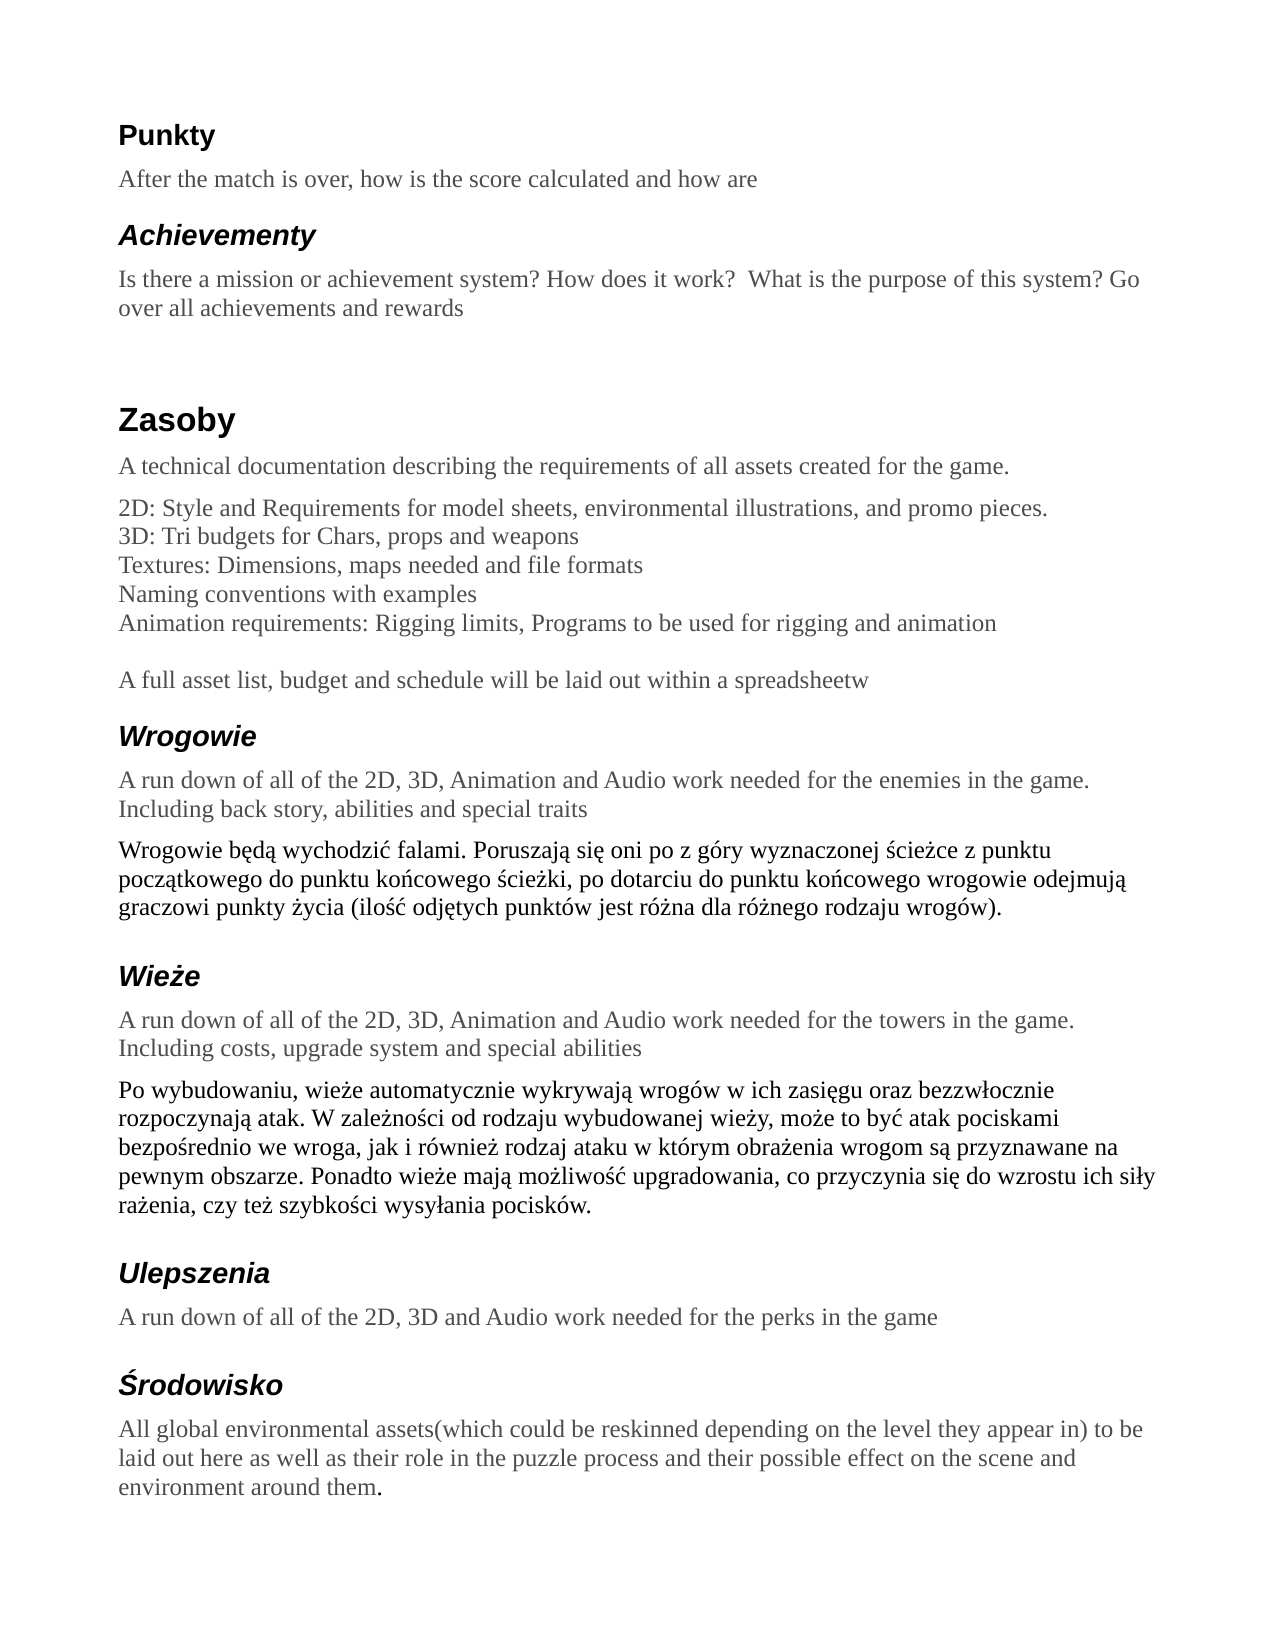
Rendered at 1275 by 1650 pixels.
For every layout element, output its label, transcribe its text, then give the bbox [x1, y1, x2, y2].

subtitle Wieże [118, 959, 1157, 992]
subtitle Punkty [118, 118, 1157, 152]
text A run down of all of the 2D, 3D and Audio work needed for the perks in the game [118, 1302, 1157, 1331]
text A full asset list, budget and schedule will be laid out within a spreadsheetw [118, 665, 1157, 694]
text After the match is over, how is the score calculated and how are [118, 164, 1157, 193]
text Po wybudowaniu, wieże automatycznie wykrywają wrogów w ich zasięgu oraz bezzwłocznie rozpoczynają atak. W zależności od rodzaju wybudowanej wieży, może to być atak pociskami bezpośrednio we wroga, jak i również rodzaj ataku w którym obrażenia wrogom są przyznawane na pewnym obszarze. Ponadto wieże mają możliwość upgradowania, co przyczynia się do wzrostu ich siły rażenia, czy też szybkości wysyłania pocisków. [118, 1075, 1157, 1218]
text Is there a mission or achievement system? How does it work? What is the purpose of this system? Go over all achievements and rewards [118, 264, 1157, 321]
subtitle Środowisko [118, 1368, 1157, 1402]
text Naming conventions with examples [118, 579, 1157, 608]
text A technical documentation describing the requirements of all assets created for the game. [118, 451, 1157, 480]
text All global environmental assets(which could be reskinned depending on the level they appear in) to be laid out here as well as their role in the puzzle process and their possible effect on the scene and environment around them. [118, 1414, 1157, 1501]
subtitle Ulepszenia [118, 1256, 1157, 1289]
text 3D: Tri budgets for Chars, props and weapons [118, 521, 1157, 550]
text Textures: Dimensions, maps needed and file formats [118, 550, 1157, 579]
text 2D: Style and Requirements for model sheets, environmental illustrations, and promo pieces. [118, 493, 1157, 521]
subtitle Zasoby [118, 400, 1157, 439]
text Wrogowie będą wychodzić falami. Poruszają się oni po z góry wyznaczonej ścieżce z punktu początkowego do punktu końcowego ścieżki, po dotarciu do punktu końcowego wrogowie odejmują graczowi punkty życia (ilość odjętych punktów jest różna dla różnego rodzaju wrogów). [118, 835, 1157, 921]
text A run down of all of the 2D, 3D, Animation and Audio work needed for the towers in the game. Including costs, upgrade system and special abilities [118, 1005, 1157, 1062]
subtitle Wrogowie [118, 719, 1157, 752]
text A run down of all of the 2D, 3D, Animation and Audio work needed for the enemies in the game. Including back story, abilities and special traits [118, 765, 1157, 822]
text Animation requirements: Rigging limits, Programs to be used for rigging and animation [118, 608, 1157, 636]
subtitle Achievementy [118, 218, 1157, 251]
